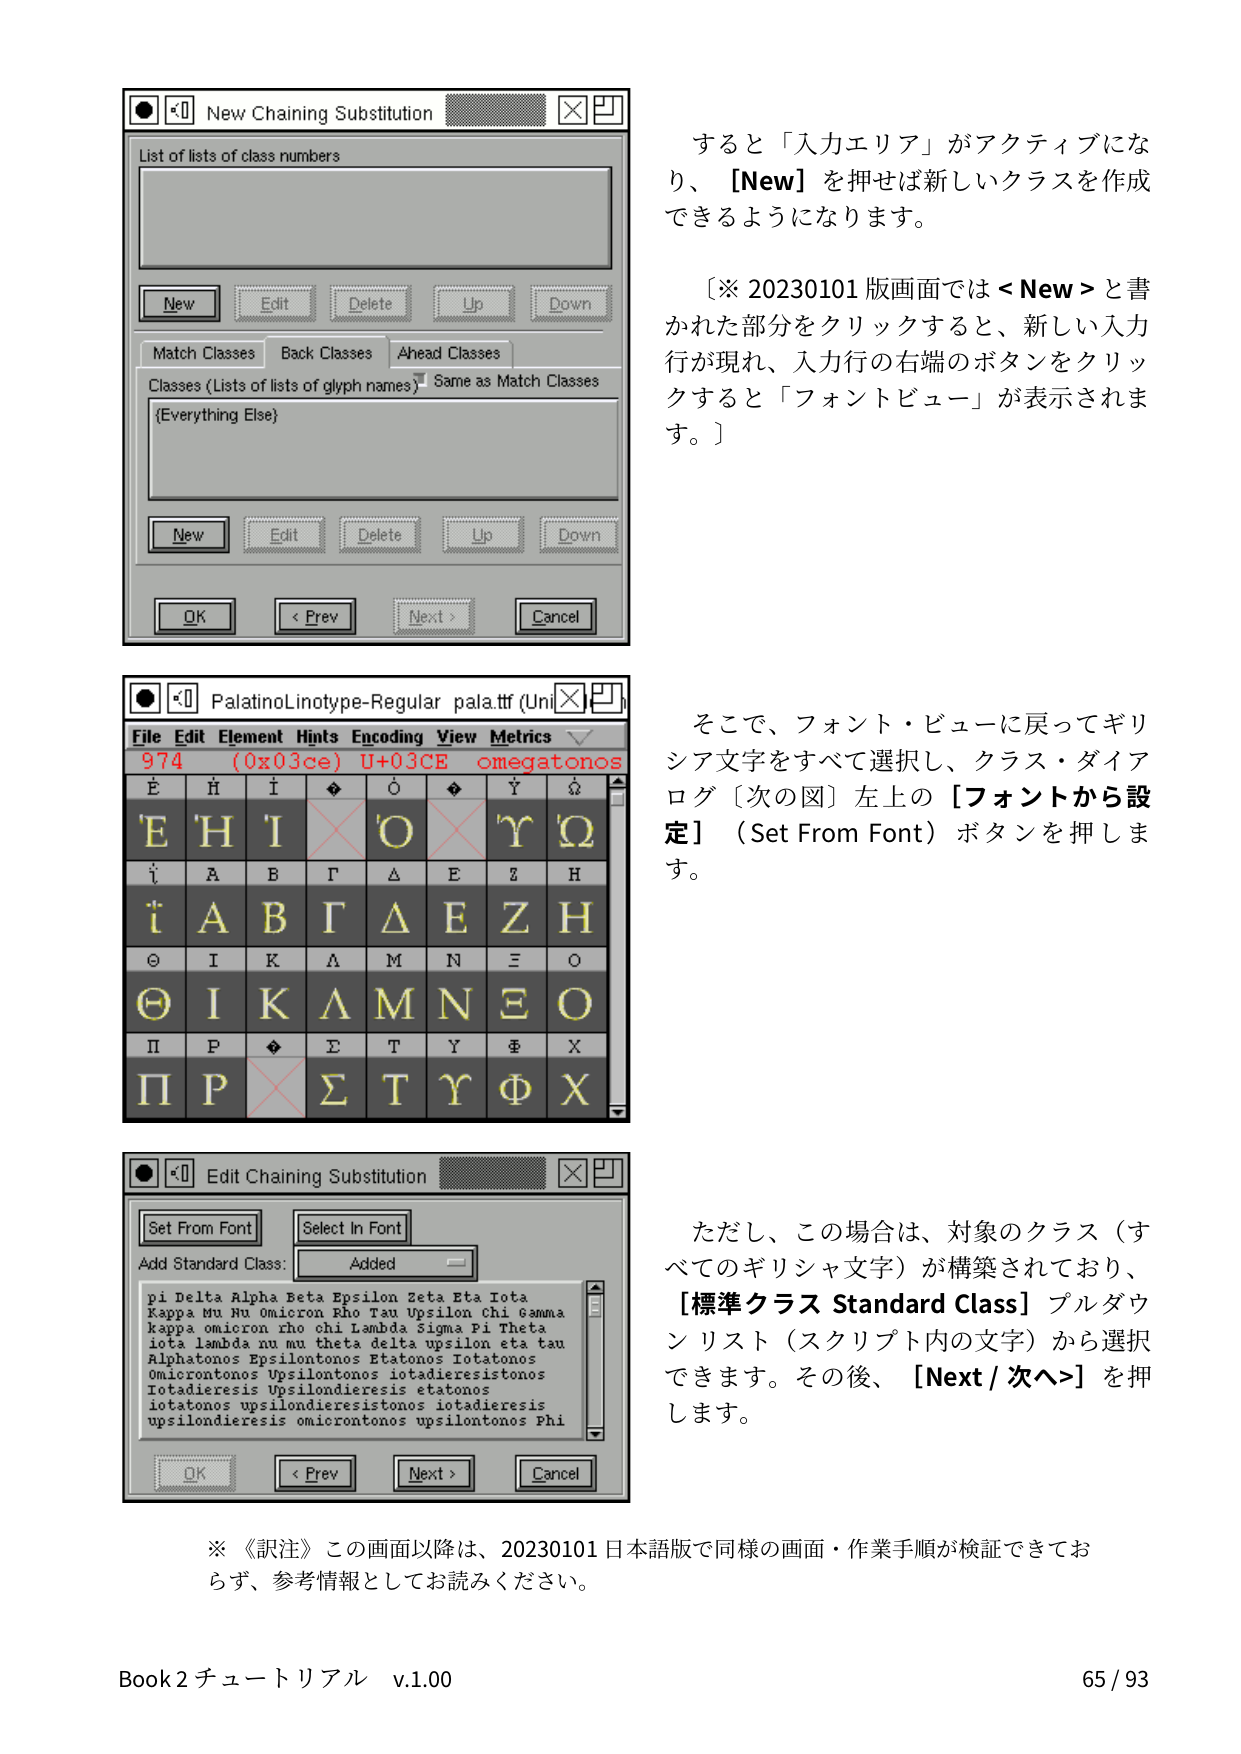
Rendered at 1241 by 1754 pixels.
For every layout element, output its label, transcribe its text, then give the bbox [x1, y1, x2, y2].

picture [122, 1152, 631, 1503]
table_header [631, 89, 635, 646]
table_header ただし、この場合は、対象のクラス（すべてのギリシャ文字）が構築されており、［標準クラス Standard Class］プルダウン リスト（スクリプト内の文字）から選択できます。その後、［Next / 次へ>］を押します。 [635, 1152, 1152, 1503]
table_header [118, 675, 122, 1122]
table_header [631, 675, 635, 1122]
text ※ 《訳注》この画面以降は、20230101 日本語版で同様の画面・作業手順が検証できておらず、参考情報としてお読みください。 [207, 1532, 1093, 1595]
table_header すると「入力エリア」がアクティブになり、［New］を押せば新しいクラスを作成できるようになります。 〔※ 20230101版画面では < New > と書かれた部分をクリックすると、新しい入力行が現れ、入力行の右端のボタンをクリックすると「フォントビュー」が表示されます。〕 [635, 89, 1152, 646]
table_header そこで、フォント・ビューに戻ってギリシア文字をすべて選択し、クラス・ダイアログ〔次の図〕左上の［フォントから設定］（Set From Font）ボタンを押します。 [635, 675, 1152, 1122]
table_header [118, 1152, 122, 1503]
picture [122, 675, 631, 1123]
table_header [118, 89, 122, 646]
table_header [631, 1152, 635, 1503]
picture [122, 88, 631, 646]
